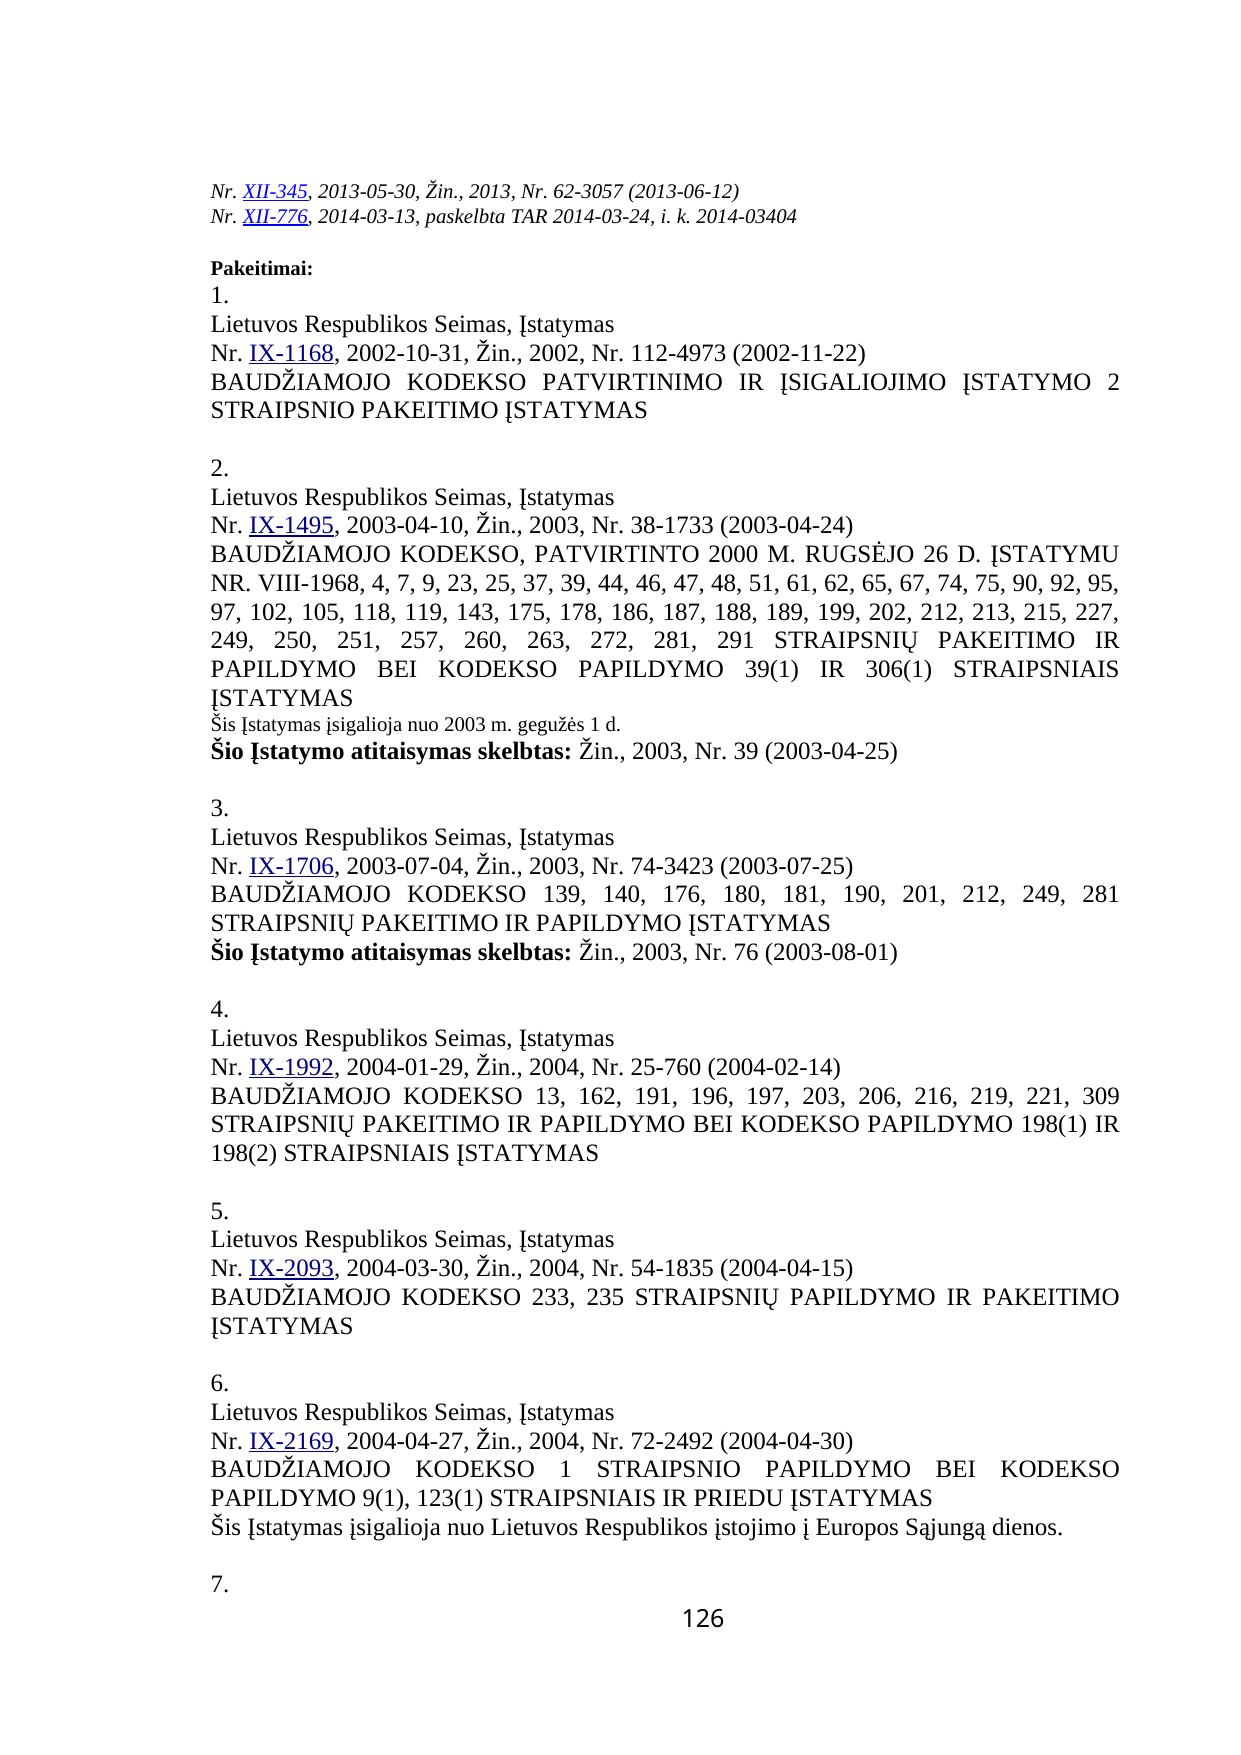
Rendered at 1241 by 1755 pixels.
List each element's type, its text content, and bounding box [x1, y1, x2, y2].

text 1. [210, 280, 1120, 309]
text Šio Įstatymo atitaisymas skelbtas: Žin., 2003, Nr. 76 (2003-08-01) [210, 937, 1120, 966]
text 7. [210, 1569, 1120, 1598]
text Nr. IX-1495, 2003-04-10, Žin., 2003, Nr. 38-1733 (2003-04-24) [210, 510, 1120, 539]
text Šis Įstatymas įsigalioja nuo Lietuvos Respublikos įstojimo į Europos Sąjungą dienos. [210, 1512, 1120, 1541]
text 6. [210, 1368, 1120, 1397]
text Nr. IX-2093, 2004-03-30, Žin., 2004, Nr. 54-1835 (2004-04-15) [210, 1253, 1120, 1282]
text Šis Įstatymas įsigalioja nuo 2003 m. gegužės 1 d. [210, 712, 1120, 736]
text Lietuvos Respublikos Seimas, Įstatymas [210, 1397, 1120, 1426]
text BAUDŽIAMOJO KODEKSO PATVIRTINIMO IR ĮSIGALIOJIMO ĮSTATYMO 2 STRAIPSNIO PAKEITIMO ĮSTATYMAS [210, 367, 1120, 424]
text Nr. IX-2169, 2004-04-27, Žin., 2004, Nr. 72-2492 (2004-04-30) [210, 1426, 1120, 1454]
text BAUDŽIAMOJO KODEKSO 233, 235 STRAIPSNIŲ PAPILDYMO IR PAKEITIMO ĮSTATYMAS [210, 1282, 1120, 1339]
text 2. [210, 453, 1120, 482]
text Lietuvos Respublikos Seimas, Įstatymas [210, 309, 1120, 338]
text Nr. XII-345, 2013-05-30, Žin., 2013, Nr. 62-3057 (2013-06-12) [210, 179, 1120, 203]
text Lietuvos Respublikos Seimas, Įstatymas [210, 1023, 1120, 1052]
text Nr. IX-1168, 2002-10-31, Žin., 2002, Nr. 112-4973 (2002-11-22) [210, 338, 1120, 367]
text BAUDŽIAMOJO KODEKSO 139, 140, 176, 180, 181, 190, 201, 212, 249, 281 STRAIPSNIŲ PAKEITIMO IR PAPILDYMO ĮSTATYMAS [210, 879, 1120, 937]
text BAUDŽIAMOJO KODEKSO 13, 162, 191, 196, 197, 203, 206, 216, 219, 221, 309 STRAIPSNIŲ PAKEITIMO IR PAPILDYMO BEI KODEKSO PAPILDYMO 198(1) IR 198(2) STRAIPSNIAIS ĮSTATYMAS [210, 1081, 1120, 1167]
text Lietuvos Respublikos Seimas, Įstatymas [210, 482, 1120, 510]
text Nr. IX-1706, 2003-07-04, Žin., 2003, Nr. 74-3423 (2003-07-25) [210, 851, 1120, 879]
text Nr. XII-776, 2014-03-13, paskelbta TAR 2014-03-24, i. k. 2014-03404 [210, 203, 1120, 228]
text Nr. IX-1992, 2004-01-29, Žin., 2004, Nr. 25-760 (2004-02-14) [210, 1052, 1120, 1081]
text BAUDŽIAMOJO KODEKSO 1 STRAIPSNIO PAPILDYMO BEI KODEKSO PAPILDYMO 9(1), 123(1) STRAIPSNIAIS IR PRIEDU ĮSTATYMAS [210, 1454, 1120, 1512]
text BAUDŽIAMOJO KODEKSO, PATVIRTINTO 2000 M. RUGSĖJO 26 D. ĮSTATYMU NR. VIII-1968, 4, 7, 9, 23, 25, 37, 39, 44, 46, 47, 48, 51, 61, 62, 65, 67, 74, 75, 90, 92, 95, 97, 102, 105, 118, 119, 143, 175, 178, 186, 187, 188, 189, 199, 202, 212, 213, 215, 227, 249, 250, 251, 257, 260, 263, 272, 281, 291 STRAIPSNIŲ PAKEITIMO IR PAPILDYMO BEI KODEKSO PAPILDYMO 39(1) IR 306(1) STRAIPSNIAIS ĮSTATYMAS [210, 539, 1120, 712]
text 5. [210, 1196, 1120, 1224]
text Šio Įstatymo atitaisymas skelbtas: Žin., 2003, Nr. 39 (2003-04-25) [210, 736, 1120, 764]
text 4. [210, 994, 1120, 1023]
text Pakeitimai: [210, 256, 1120, 280]
text Lietuvos Respublikos Seimas, Įstatymas [210, 822, 1120, 851]
text Lietuvos Respublikos Seimas, Įstatymas [210, 1224, 1120, 1253]
text 3. [210, 793, 1120, 822]
